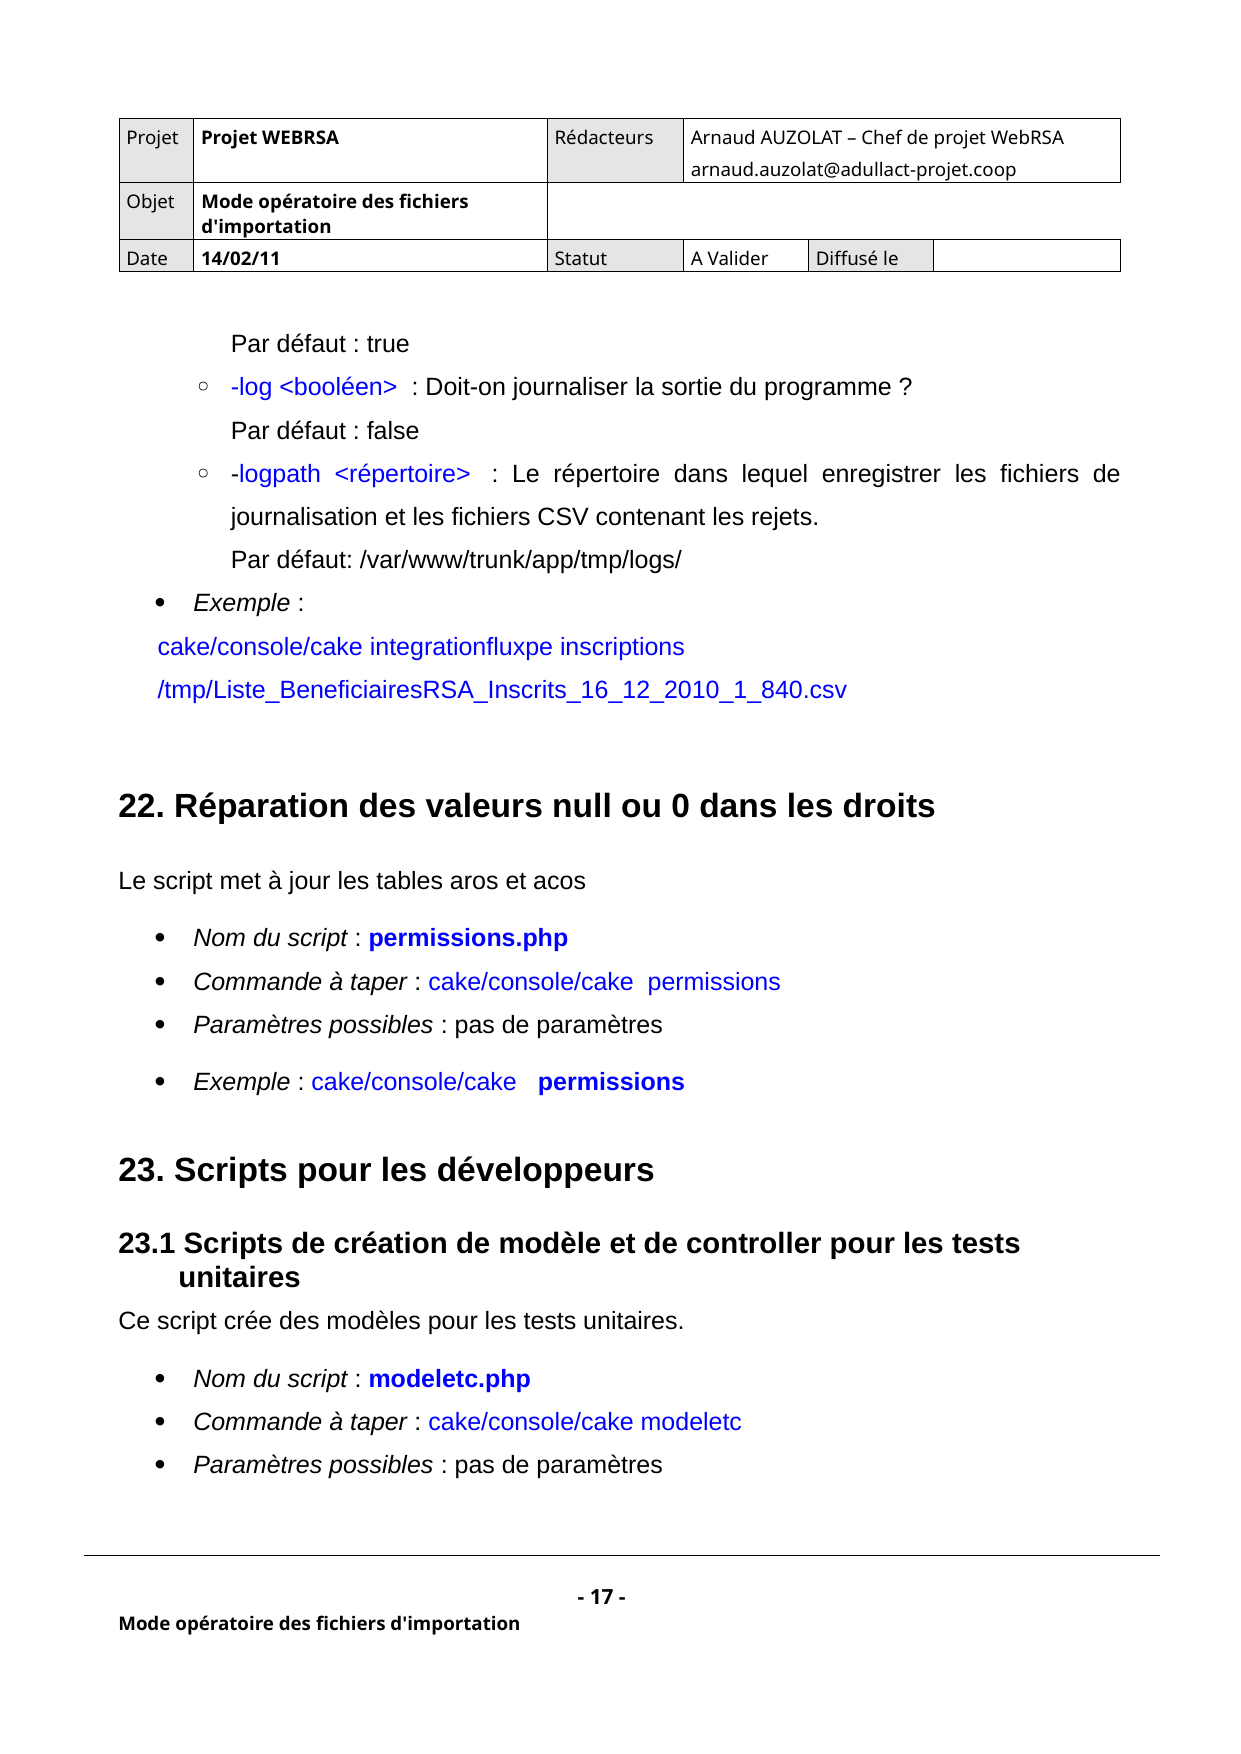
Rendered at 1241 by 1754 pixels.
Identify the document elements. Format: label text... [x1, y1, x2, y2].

list Commande à taper : cake/console/cake permissions [156, 966, 1122, 995]
text Ce script crée des modèles pour les tests unitaires. [118, 1306, 1122, 1335]
text cake/console/cake integrationfluxpe inscriptions /tmp/Liste_BeneficiairesRSA_Inscrits_16_12_2010_1_840.csv [157, 631, 1122, 703]
subtitle 22. Réparation des valeurs null ou 0 dans les droits [118, 786, 1122, 824]
list Par défaut: /var/www/trunk/app/tmp/logs/ [193, 545, 1122, 574]
list Exemple : cake/console/cake permissions [156, 1067, 1122, 1096]
list Nom du script : modeletc.php [156, 1363, 1122, 1392]
list Paramètres possibles : pas de paramètres [156, 1010, 1122, 1038]
subtitle 23.1 Scripts de création de modèle et de controller pour les tests unitaires [118, 1226, 1122, 1293]
list Par défaut : true [193, 329, 1122, 358]
subtitle 23. Scripts pour les développeurs [118, 1150, 1122, 1188]
list -logpath <répertoire> : Le répertoire dans lequel enregistrer les fichiers de journalisation et les fichiers CSV contenant les rejets. [193, 459, 1122, 531]
text Le script met à jour les tables aros et acos [118, 866, 1122, 894]
list Nom du script : permissions.php [156, 923, 1122, 952]
list -log <booléen> : Doit-on journaliser la sortie du programme ? [193, 372, 1122, 401]
list Exemple : [156, 588, 1122, 617]
list Paramètres possibles : pas de paramètres [156, 1450, 1122, 1479]
list Commande à taper : cake/console/cake modeletc [156, 1407, 1122, 1436]
list Par défaut : false [193, 416, 1122, 444]
